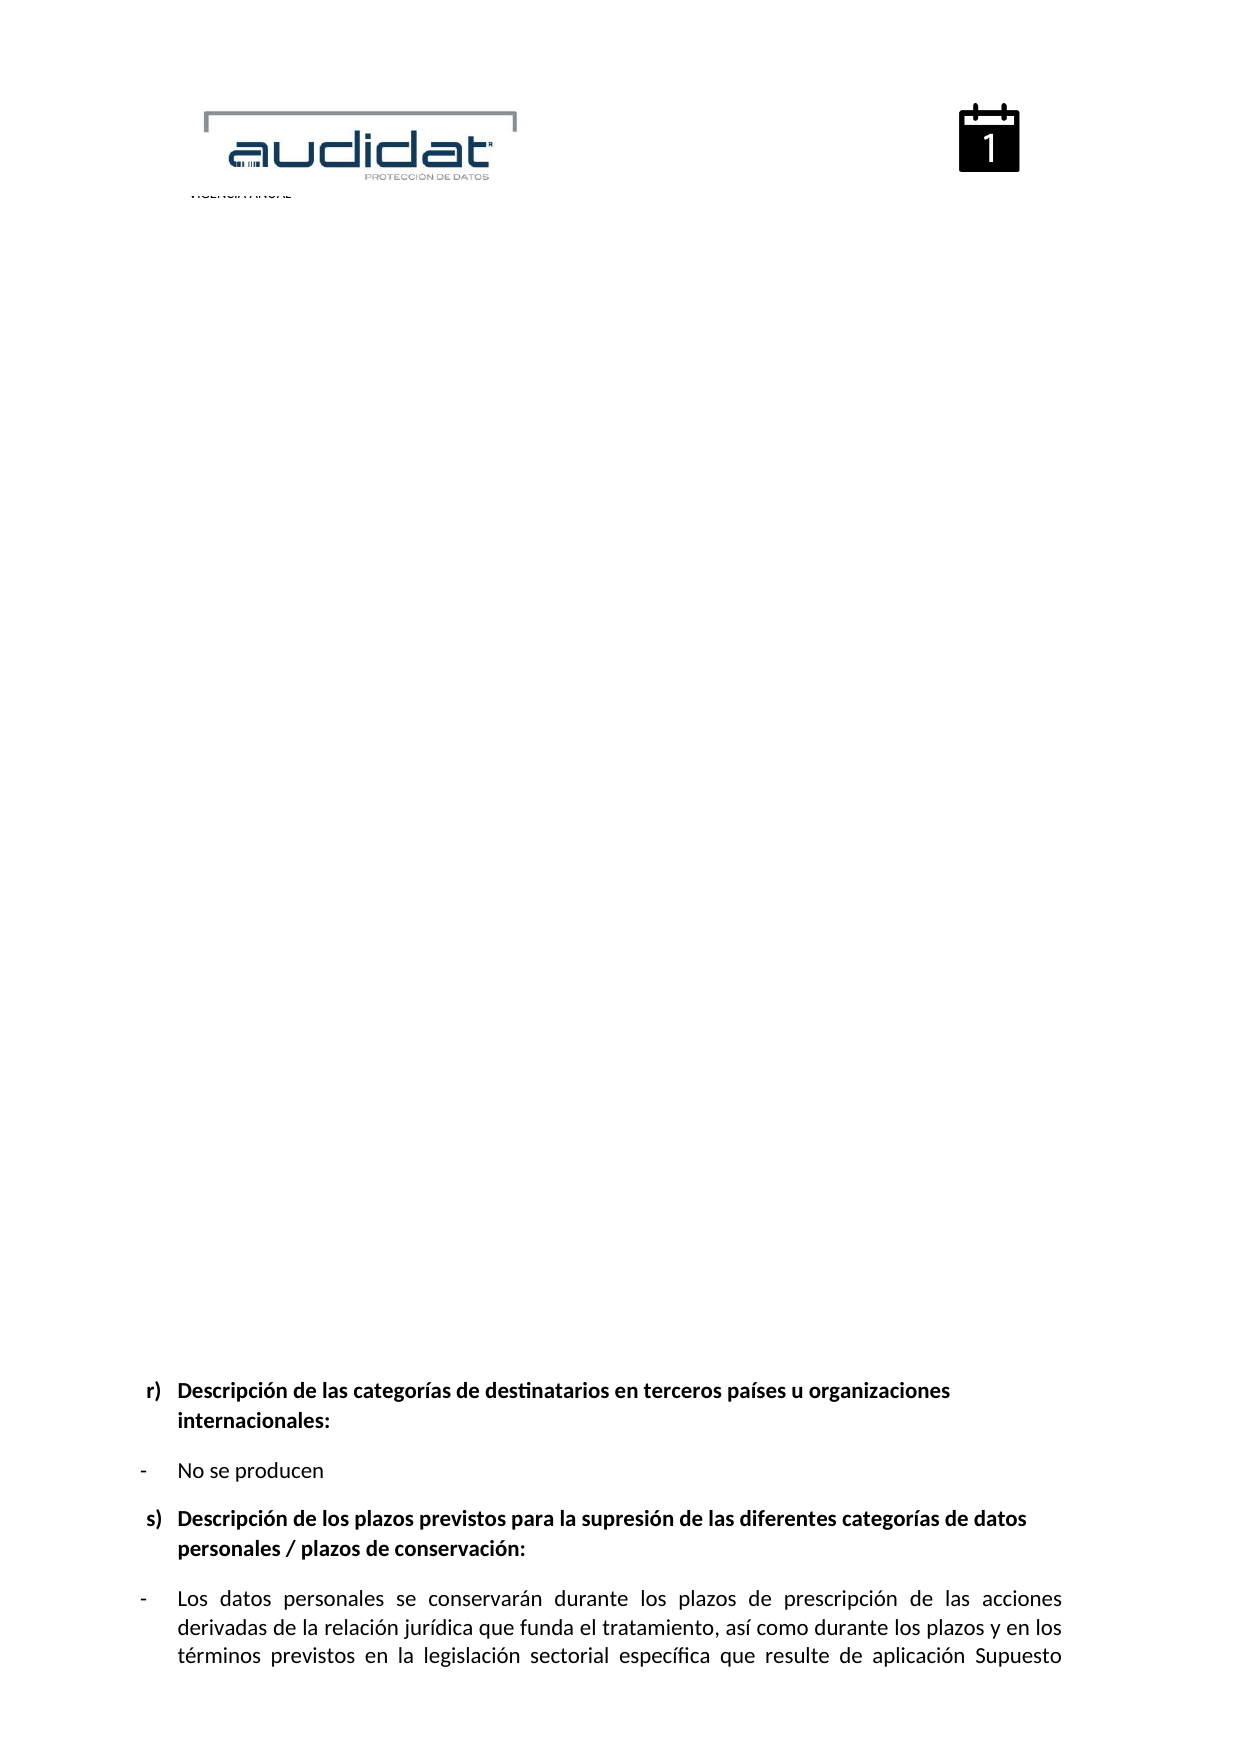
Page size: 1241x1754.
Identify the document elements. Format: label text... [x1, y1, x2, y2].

list No se producen [140, 1456, 1063, 1484]
list Descripción de los plazos previstos para la supresión de las diferentes categorías de datos personales / plazos de conservación: [146, 1504, 1063, 1562]
list Descripción de las categorías de destinatarios en terceros países u organizaciones internacionales: [146, 1376, 1063, 1434]
list Los datos personales se conservarán durante los plazos de prescripción de las acciones derivadas de la relación jurídica que funda el tratamiento, así como durante los plazos y en los términos previstos en la legislación sectorial específica que resulte de aplicación Supuesto [140, 1584, 1063, 1669]
